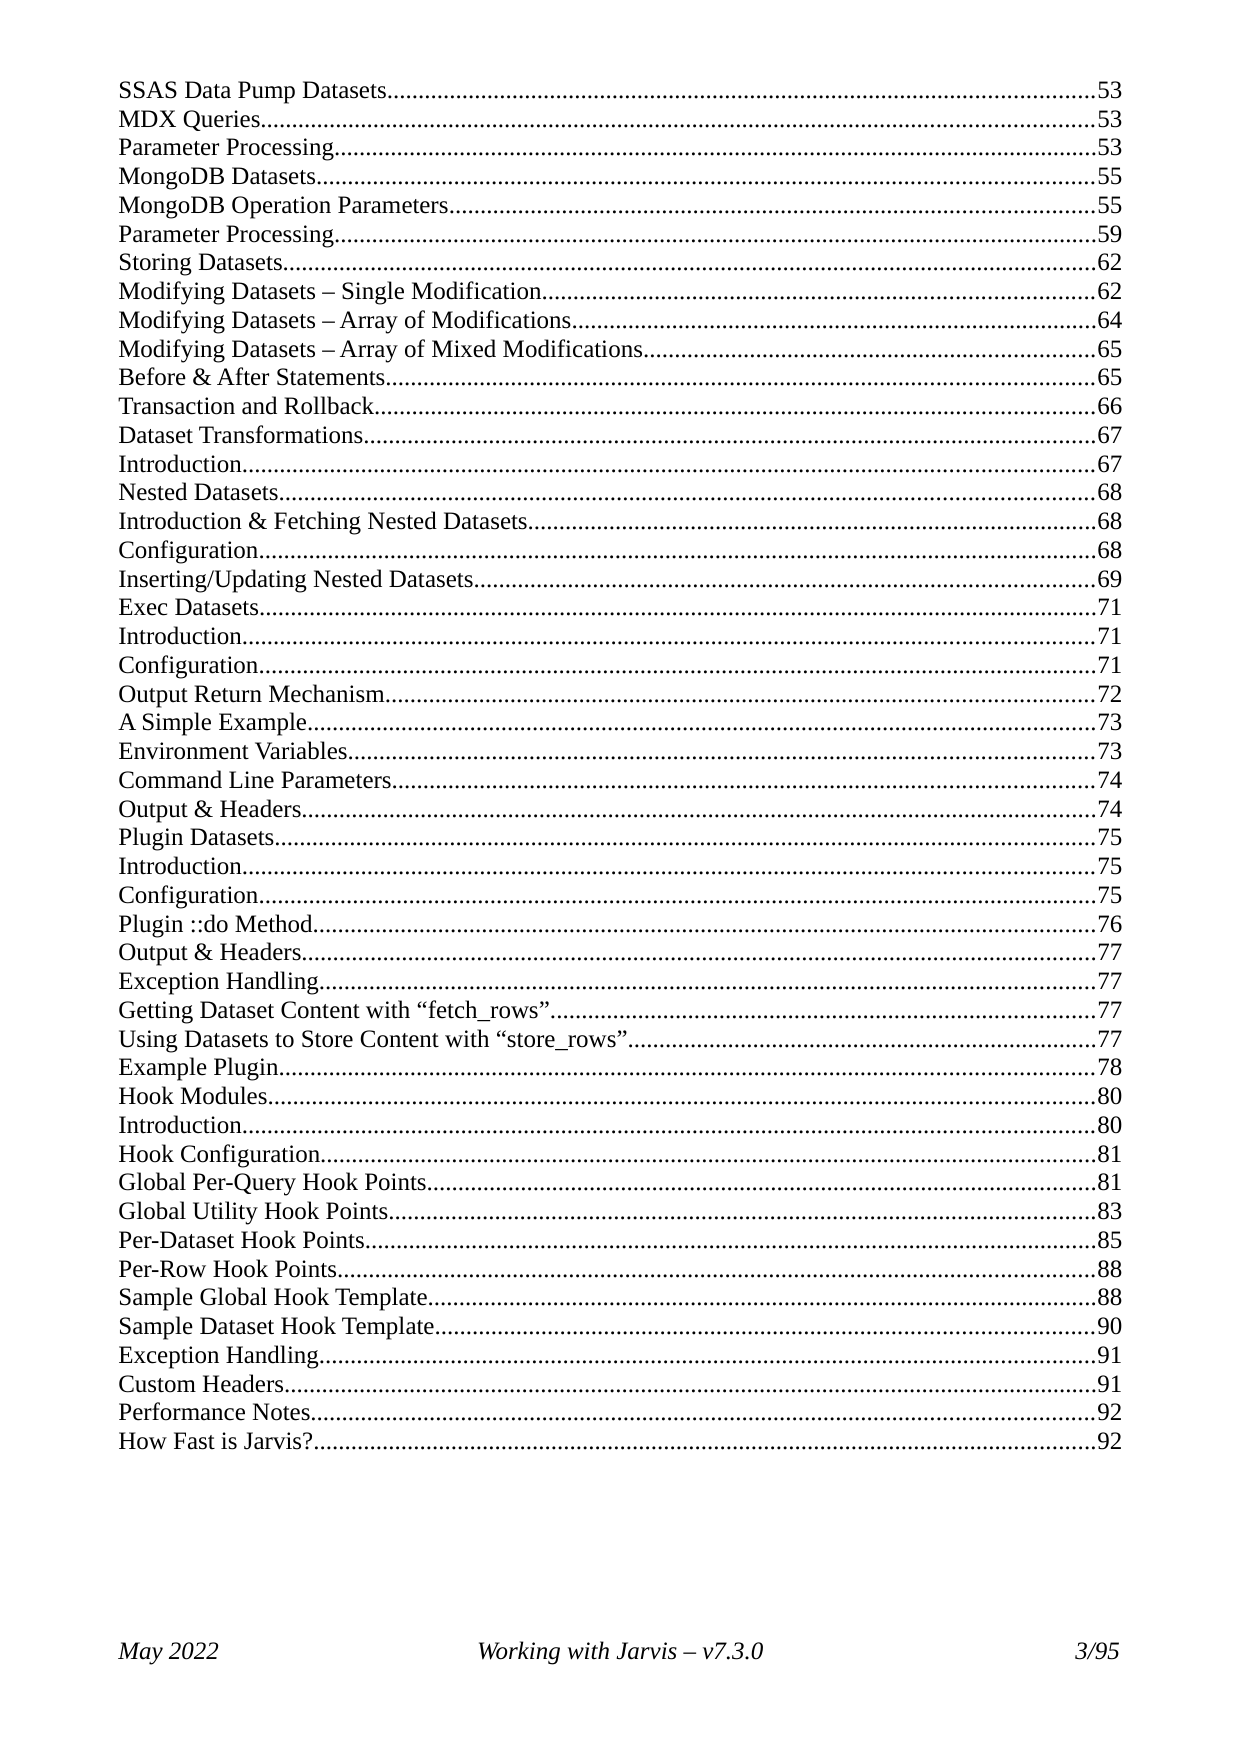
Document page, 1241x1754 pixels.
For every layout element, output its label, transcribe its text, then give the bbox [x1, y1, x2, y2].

text How Fast is Jarvis? 92 [118, 1426, 1122, 1455]
text Nested Datasets 68 [118, 477, 1122, 506]
text MDX Queries 53 [118, 104, 1122, 132]
text Before & After Statements 65 [118, 362, 1122, 391]
text Environment Variables 73 [118, 736, 1122, 765]
text Inserting/Updating Nested Datasets 69 [118, 564, 1122, 592]
text Per-Dataset Hook Points 85 [118, 1225, 1122, 1254]
text Sample Global Hook Template 88 [118, 1282, 1122, 1311]
text Plugin Datasets 75 [118, 822, 1122, 851]
text Per-Row Hook Points 88 [118, 1254, 1122, 1282]
text Performance Notes 92 [118, 1397, 1122, 1426]
text Using Datasets to Store Content with “store_rows”. 77 [118, 1024, 1122, 1052]
text Configuration 71 [118, 650, 1122, 679]
text Modifying Datasets – Array of Mixed Modifications 65 [118, 334, 1122, 362]
text Exception Handling 77 [118, 966, 1122, 995]
text Introduction 71 [118, 621, 1122, 650]
text Output & Headers 74 [118, 794, 1122, 822]
text Parameter Processing 59 [118, 219, 1122, 247]
text Transaction and Rollback 66 [118, 391, 1122, 420]
text SSAS Data Pump Datasets 53 [118, 75, 1122, 104]
text Exec Datasets 71 [118, 592, 1122, 621]
text MongoDB Datasets 55 [118, 161, 1122, 190]
text Command Line Parameters 74 [118, 765, 1122, 794]
text Parameter Processing 53 [118, 132, 1122, 161]
text Modifying Datasets – Single Modification 62 [118, 276, 1122, 305]
text Introduction 67 [118, 449, 1122, 477]
text Dataset Transformations 67 [118, 420, 1122, 449]
text Plugin ::do Method 76 [118, 909, 1122, 937]
text Introduction & Fetching Nested Datasets 68 [118, 506, 1122, 535]
text Hook Modules 80 [118, 1081, 1122, 1110]
text Exception Handling 91 [118, 1340, 1122, 1369]
text Output & Headers 77 [118, 937, 1122, 966]
text Global Per-Query Hook Points 81 [118, 1167, 1122, 1196]
text Global Utility Hook Points 83 [118, 1196, 1122, 1225]
text Example Plugin 78 [118, 1052, 1122, 1081]
text Modifying Datasets – Array of Modifications 64 [118, 305, 1122, 334]
text Getting Dataset Content with “fetch_rows”. 77 [118, 995, 1122, 1024]
text Hook Configuration 81 [118, 1139, 1122, 1167]
text Custom Headers 91 [118, 1369, 1122, 1397]
text Sample Dataset Hook Template 90 [118, 1311, 1122, 1340]
text Configuration 68 [118, 535, 1122, 564]
text Introduction 75 [118, 851, 1122, 880]
text Output Return Mechanism 72 [118, 679, 1122, 707]
text A Simple Example 73 [118, 707, 1122, 736]
text Configuration 75 [118, 880, 1122, 909]
text Storing Datasets 62 [118, 247, 1122, 276]
text MongoDB Operation Parameters 55 [118, 190, 1122, 219]
text Introduction 80 [118, 1110, 1122, 1139]
